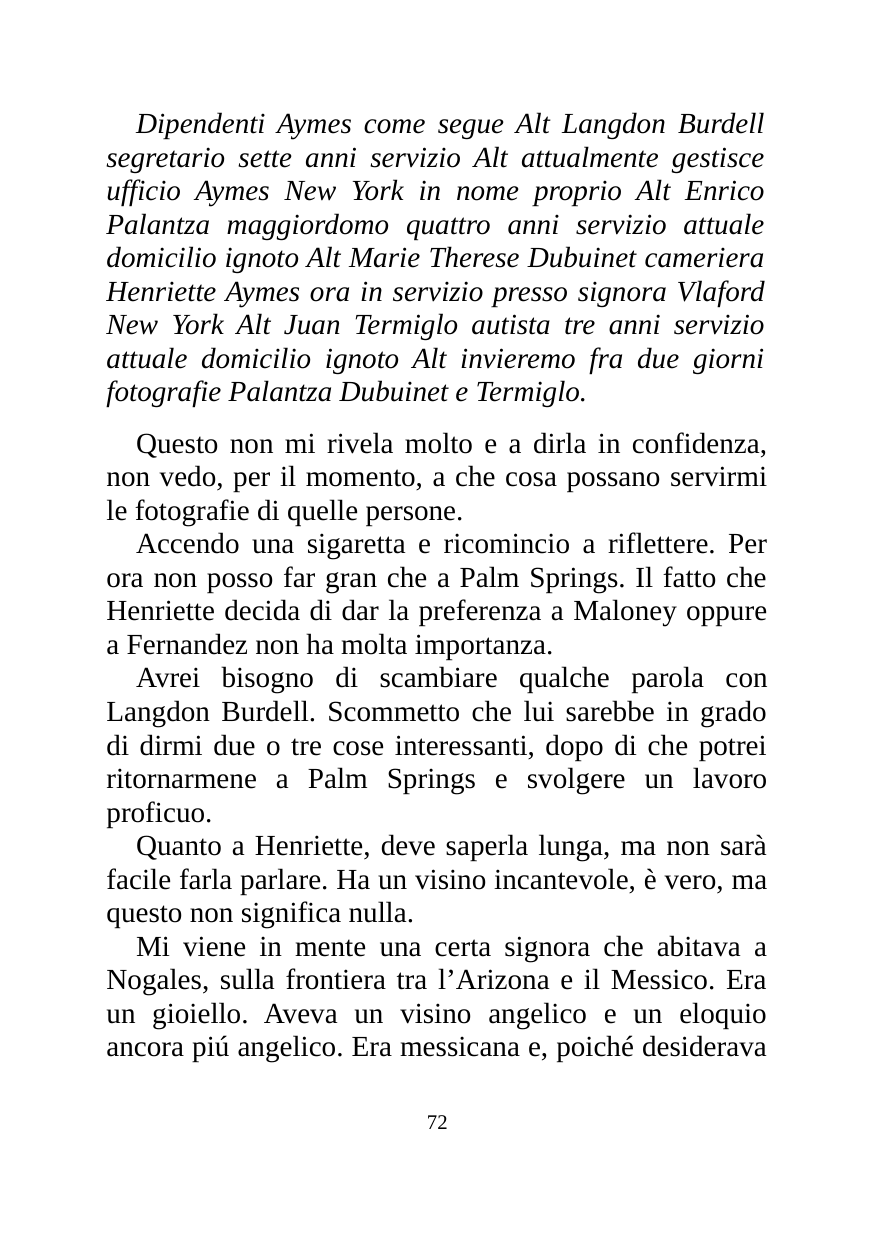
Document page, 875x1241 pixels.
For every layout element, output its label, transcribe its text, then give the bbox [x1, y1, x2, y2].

text Accendo una sigaretta e ricomincio a riflettere. Per ora non posso far gran che a Palm Springs. Il fatto che Henriette decida di dar la preferenza a Maloney oppure a Fernandez non ha molta importanza. [106, 526, 768, 661]
text Questo non mi rivela molto e a dirla in confidenza, non vedo, per il momento, a che cosa possano servirmi le fotografie di quelle persone. [106, 426, 768, 526]
text Dipendenti Aymes come segue Alt Langdon Burdell segretario sette anni servizio Alt attualmente gestisce ufficio Aymes New York in nome proprio Alt Enrico Palantza maggiordomo quattro anni servizio attuale domicilio ignoto Alt Marie Therese Dubuinet cameriera Henriette Aymes ora in servizio presso signora Vlaford New York Alt Juan Termiglo autista tre anni servizio attuale domicilio ignoto Alt invieremo fra due giorni fotografie Palantza Dubuinet e Termiglo. [106, 106, 768, 408]
text Mi viene in mente una certa signora che abitava a Nogales, sulla frontiera tra l’Arizona e il Messico. Era un gioiello. Aveva un visino angelico e un eloquio ancora piú angelico. Era messicana e, poiché desiderava [106, 929, 768, 1063]
text Avrei bisogno di scambiare qualche parola con Langdon Burdell. Scommetto che lui sarebbe in grado di dirmi due o tre cose interessanti, dopo di che potrei ritornarmene a Palm Springs e svolgere un lavoro proficuo. [106, 661, 768, 828]
text Quanto a Henriette, deve saperla lunga, ma non sarà facile farla parlare. Ha un visino incantevole, è vero, ma questo non significa nulla. [106, 828, 768, 929]
